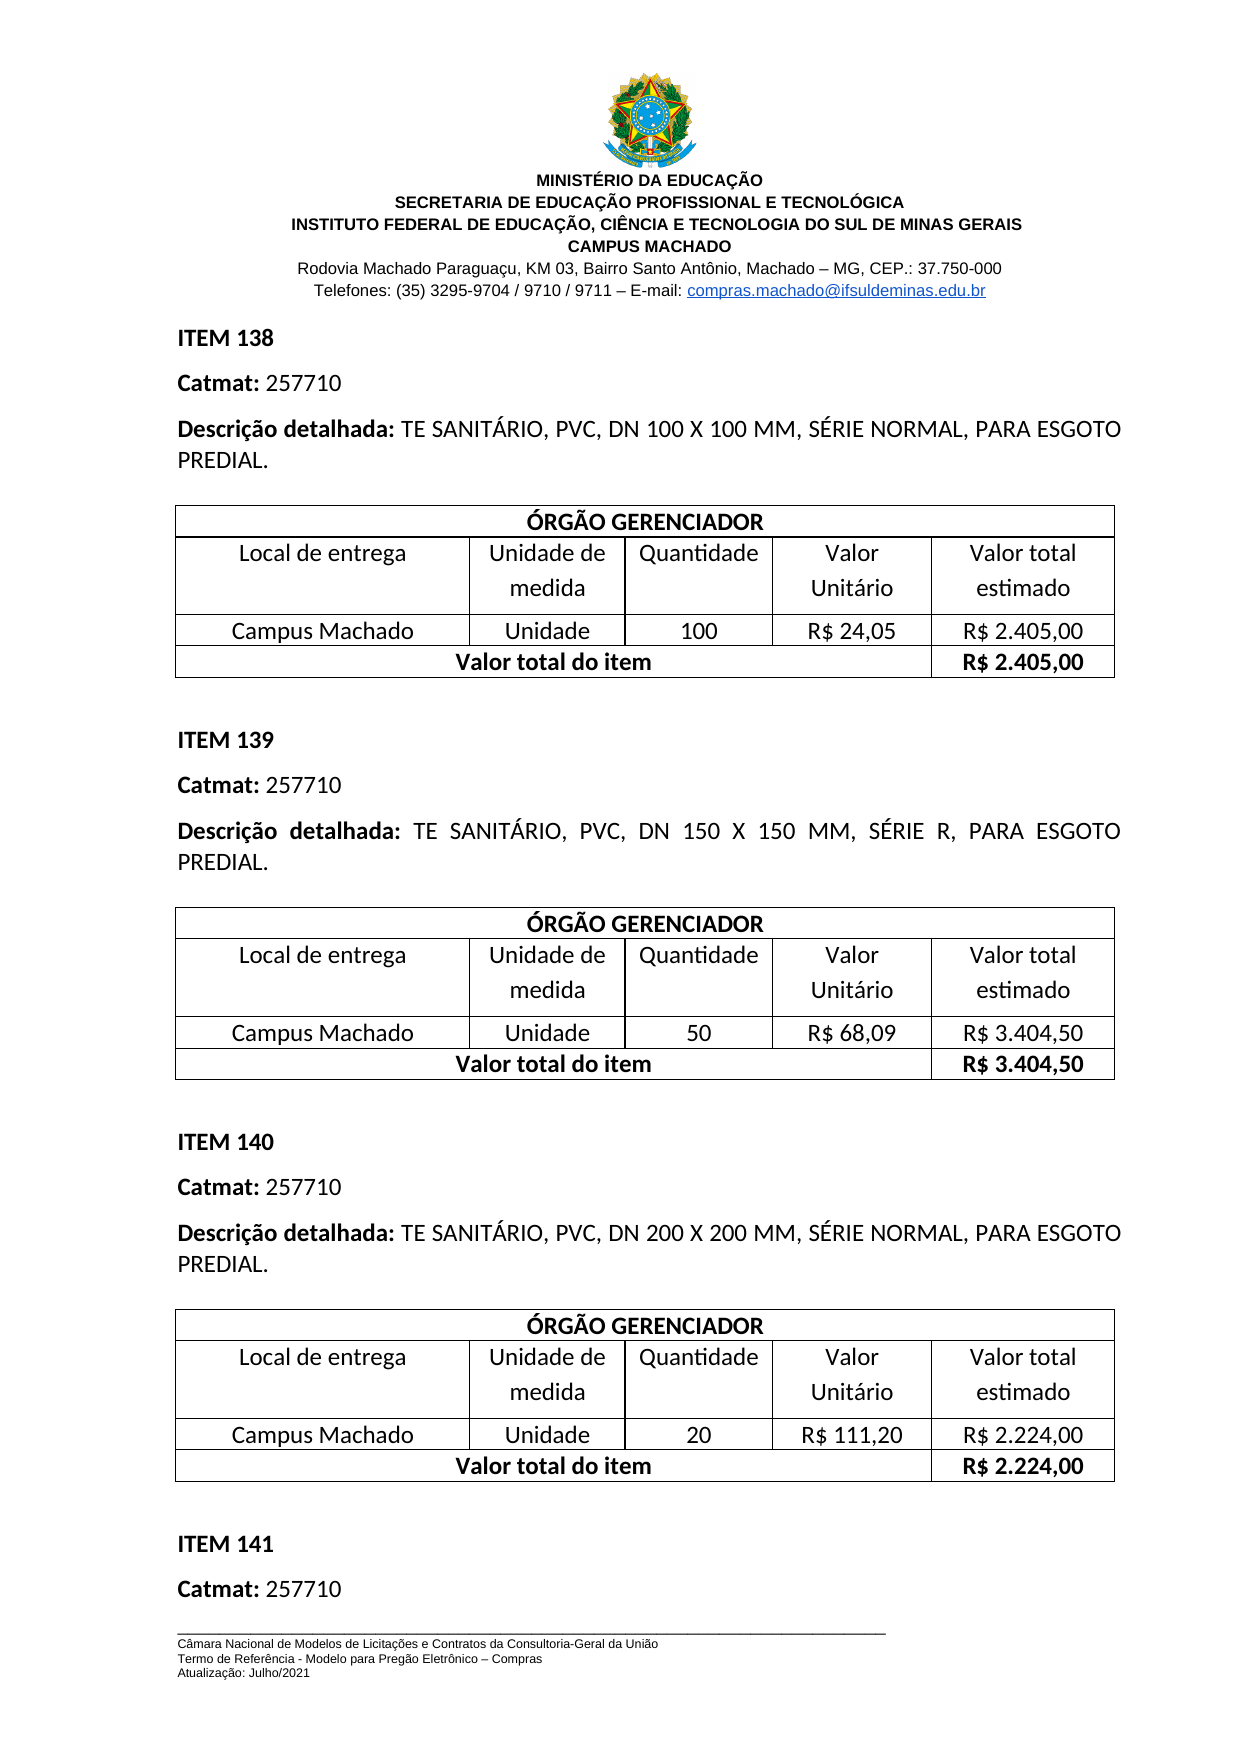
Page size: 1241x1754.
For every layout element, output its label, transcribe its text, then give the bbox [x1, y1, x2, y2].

text Descrição detalhada: TE SANITÁRIO, PVC, DN 100 X 100 MM, SÉRIE NORMAL, PARA ESGOTO PREDIAL. [177, 413, 1122, 474]
table_cell Valor Unitário [773, 538, 931, 614]
table_cell Unidade de medida [470, 939, 624, 1016]
table_cell Unidade de medida [470, 1341, 624, 1418]
table_cell Valor total estimado [932, 939, 1114, 1016]
table_cell R$ 3.404,50 [932, 1017, 1114, 1047]
text Catmat: 257710 [177, 1171, 1122, 1202]
table_cell Valor total do item [176, 1450, 931, 1481]
table_cell Campus Machado [176, 615, 469, 645]
text Catmat: 257710 [177, 1573, 1122, 1604]
text ITEM 138 [177, 322, 1122, 352]
table_cell 50 [626, 1017, 772, 1047]
table_cell Unidade de medida [470, 538, 624, 614]
table_cell Unidade [470, 615, 624, 645]
table_cell R$ 68,09 [773, 1017, 931, 1047]
table_cell Campus Machado [176, 1419, 469, 1449]
table_cell R$ 2.224,00 [932, 1450, 1114, 1481]
table_header ÓRGÃO GERENCIADOR [176, 908, 1114, 938]
text Catmat: 257710 [177, 769, 1122, 800]
picture [643, 163, 658, 168]
table_cell Valor Unitário [773, 1341, 931, 1418]
table_cell R$ 3.404,50 [932, 1049, 1114, 1079]
table_cell Valor total estimado [932, 538, 1114, 614]
picture [603, 73, 697, 168]
table_cell R$ 24,05 [773, 615, 931, 645]
text Descrição detalhada: TE SANITÁRIO, PVC, DN 150 X 150 MM, SÉRIE R, PARA ESGOTO PREDIAL. [177, 815, 1122, 876]
table_cell R$ 2.405,00 [932, 615, 1114, 645]
table_cell Campus Machado [176, 1017, 469, 1047]
table_header ÓRGÃO GERENCIADOR [176, 506, 1114, 536]
table_cell Valor total estimado [932, 1341, 1114, 1418]
table_cell Unidade [470, 1017, 624, 1047]
table_cell Quantidade [626, 939, 772, 1016]
table_cell Quantidade [626, 538, 772, 614]
table_cell Valor total do item [176, 1049, 931, 1079]
table_cell 100 [626, 615, 772, 645]
table_cell R$ 2.224,00 [932, 1419, 1114, 1449]
table_cell 20 [626, 1419, 772, 1449]
text ITEM 141 [177, 1528, 1122, 1558]
table_cell R$ 2.405,00 [932, 646, 1114, 677]
text ITEM 139 [177, 724, 1122, 754]
table_header ÓRGÃO GERENCIADOR [176, 1310, 1114, 1340]
table_cell Quantidade [626, 1341, 772, 1418]
table_cell Unidade [470, 1419, 624, 1449]
table_cell Local de entrega [176, 939, 469, 1016]
text ITEM 140 [177, 1126, 1122, 1156]
table_cell Local de entrega [176, 1341, 469, 1418]
table_cell R$ 111,20 [773, 1419, 931, 1449]
text Catmat: 257710 [177, 367, 1122, 398]
text Descrição detalhada: TE SANITÁRIO, PVC, DN 200 X 200 MM, SÉRIE NORMAL, PARA ESGOTO PREDIAL. [177, 1217, 1122, 1278]
table_cell Valor Unitário [773, 939, 931, 1016]
picture [669, 149, 680, 155]
table_cell Valor total do item [176, 646, 931, 677]
table_cell Local de entrega [176, 538, 469, 614]
